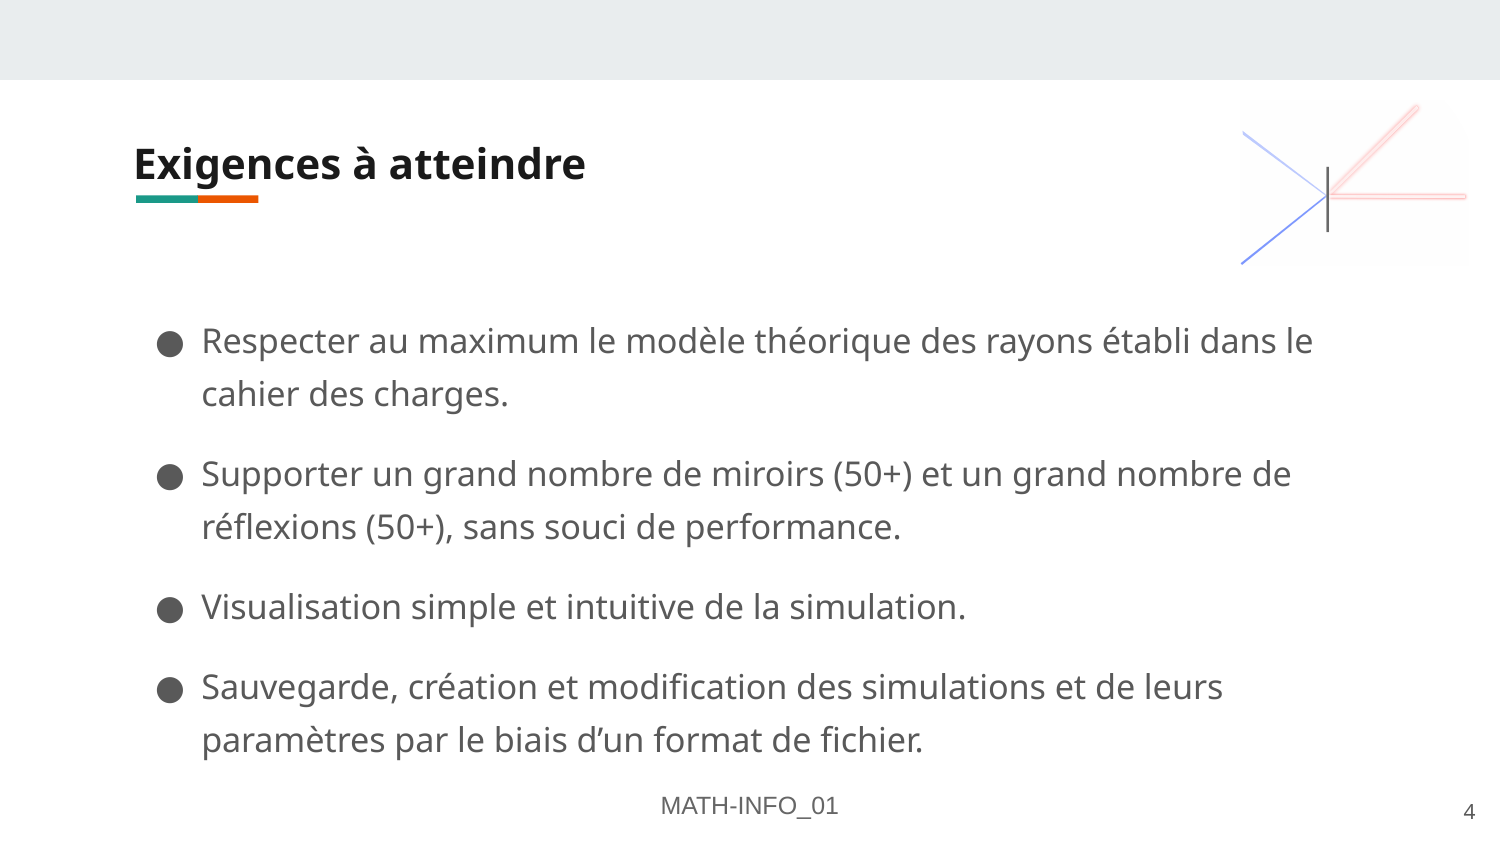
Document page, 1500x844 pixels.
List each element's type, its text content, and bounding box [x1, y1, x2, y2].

picture [1240, 100, 1469, 266]
list Respecter au maximum le modèle théorique des rayons établi dans le cahier des charges. Supporter un grand nombre de miroirs (50+) et un grand nombre de réflexions (50+), sans souci de performance. Visualisation simple et intuitive de la simulation. Sauvegarde, création et modification des simulations et de leurs paramètres par le biais d’un format de fichier. [118, 295, 1380, 785]
title Exigences à atteindre [118, 118, 1240, 207]
text_box MATH-INFO_01 [645, 784, 855, 827]
